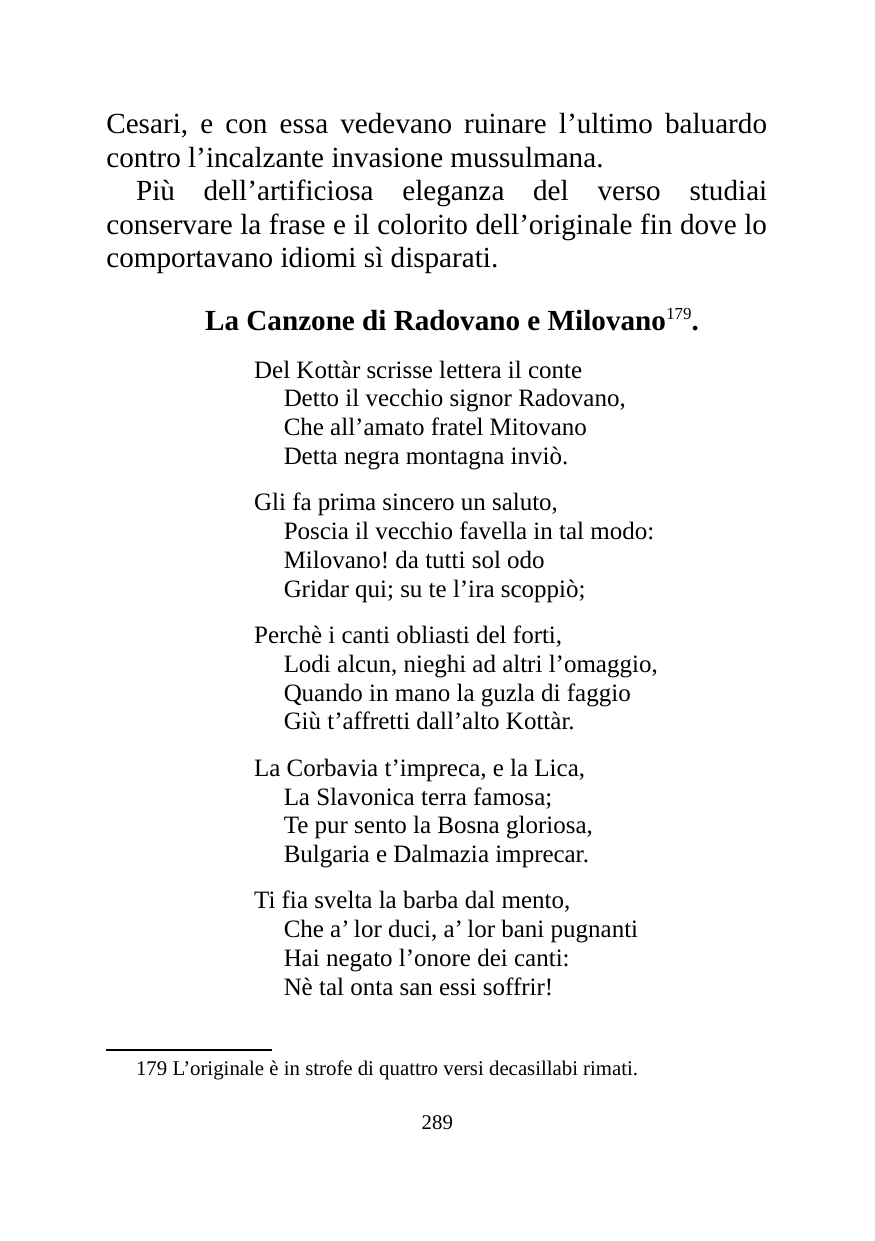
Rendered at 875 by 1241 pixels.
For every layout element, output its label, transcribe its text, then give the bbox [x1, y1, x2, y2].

text La Corbavia t’impreca, e la Lica, [254, 753, 768, 782]
text Te pur sento la Bosna gloriosa, [283, 810, 768, 839]
text Poscia il vecchio favella in tal modo: [283, 516, 768, 545]
text Che a’ lor duci, a’ lor bani pugnanti [283, 914, 768, 943]
text La Canzone di Radovano e Milovano. [106, 303, 768, 337]
text Detto il vecchio signor Radovano, [283, 383, 768, 412]
text Cesari, e con essa vedevano ruinare l’ultimo baluardo contro l’incalzante invasione mussulmana. [106, 106, 768, 173]
text Che all’amato fratel Mitovano [283, 412, 768, 441]
text Del Kottàr scrisse lettera il conte [254, 355, 768, 383]
text Hai negato l’onore dei canti: [283, 943, 768, 972]
text Milovano! da tutti sol odo [283, 545, 768, 574]
text Gridar qui; su te l’ira scoppiò; [283, 574, 768, 602]
text Nè tal onta san essi soffrir! [283, 972, 768, 1001]
text Ti fia svelta la barba dal mento, [254, 886, 768, 914]
text Perchè i canti obliasti del forti, [254, 620, 768, 649]
text La Slavonica terra famosa; [283, 782, 768, 810]
text Gli fa prima sincero un saluto, [254, 487, 768, 516]
text Più dell’artificiosa eleganza del verso studiai conservare la frase e il colorito dell’originale fin dove lo comportavano idiomi sì disparati. [106, 173, 768, 274]
text Quando in mano la guzla di faggio [283, 678, 768, 706]
text Giù t’affretti dall’alto Kottàr. [283, 706, 768, 735]
text Bulgaria e Dalmazia imprecar. [283, 839, 768, 868]
text Detta negra montagna inviò. [283, 441, 768, 470]
text Lodi alcun, nieghi ad altri l’omaggio, [283, 649, 768, 678]
text L’originale è in strofe di quattro versi decasillabi rimati. [106, 1056, 768, 1080]
